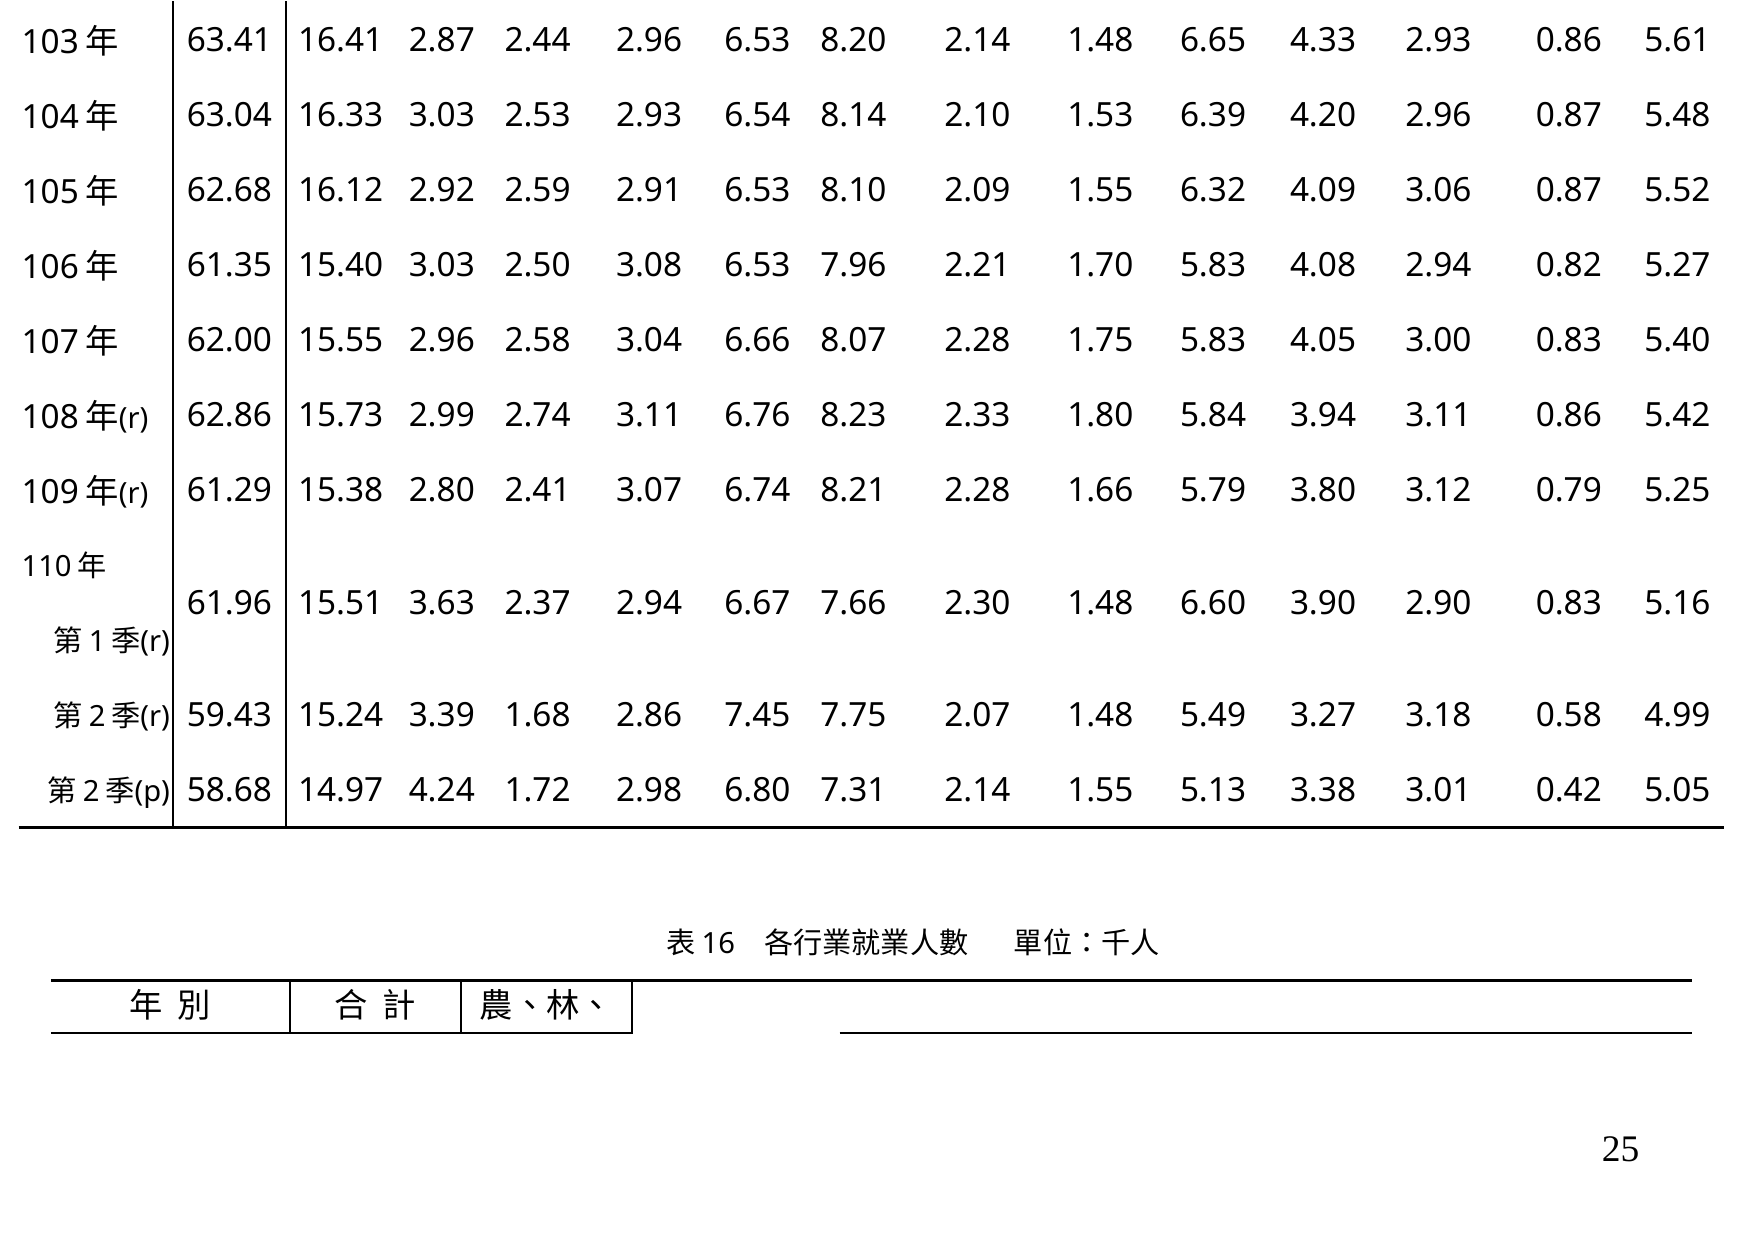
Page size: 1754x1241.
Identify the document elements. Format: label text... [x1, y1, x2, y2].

table_cell 2.98 [587, 751, 711, 826]
table_header [840, 982, 1692, 1032]
table_cell 1.48 [1051, 1, 1149, 76]
table_cell 1.75 [1051, 301, 1149, 376]
table_cell 16.33 [287, 76, 395, 151]
table_cell 1.53 [1051, 76, 1149, 151]
table_header 年 別 [51, 982, 289, 1032]
table_cell 4.05 [1276, 301, 1369, 376]
table_cell 5.84 [1149, 376, 1276, 451]
table_cell 1.68 [488, 676, 587, 751]
table_cell 1.48 [1051, 526, 1149, 676]
table_cell 7.75 [803, 676, 903, 751]
table_cell 2.53 [488, 76, 587, 151]
table_cell 15.38 [287, 451, 395, 526]
table_cell 1.55 [1051, 751, 1149, 826]
table_cell 3.06 [1369, 151, 1507, 226]
table_cell 7.96 [803, 226, 903, 301]
table_cell 3.18 [1369, 676, 1507, 751]
table_cell 59.43 [174, 676, 285, 751]
table_cell 0.86 [1507, 1, 1630, 76]
table_cell 0.83 [1507, 301, 1630, 376]
table_cell 106年 [19, 226, 172, 301]
table_cell 14.97 [287, 751, 395, 826]
table_cell 6.54 [711, 76, 803, 151]
table_cell 15.73 [287, 376, 395, 451]
table_cell 6.74 [711, 451, 803, 526]
table_cell 6.32 [1149, 151, 1276, 226]
table_cell 0.87 [1507, 76, 1630, 151]
table_cell 1.48 [1051, 676, 1149, 751]
table_cell 3.12 [1369, 451, 1507, 526]
table_cell 3.94 [1276, 376, 1369, 451]
table_cell 1.72 [488, 751, 587, 826]
table_cell 3.00 [1369, 301, 1507, 376]
table_cell 8.10 [803, 151, 903, 226]
table_cell 2.33 [903, 376, 1051, 451]
table_cell 0.58 [1507, 676, 1630, 751]
table_cell 5.79 [1149, 451, 1276, 526]
table_cell 103年 [19, 1, 172, 76]
table_cell 0.82 [1507, 226, 1630, 301]
table_cell 2.50 [488, 226, 587, 301]
table_cell 2.59 [488, 151, 587, 226]
table_cell 0.86 [1507, 376, 1630, 451]
table_cell 16.12 [287, 151, 395, 226]
table_cell 6.53 [711, 226, 803, 301]
table_cell 6.39 [1149, 76, 1276, 151]
table_cell 5.61 [1630, 1, 1724, 76]
table_cell 61.29 [174, 451, 285, 526]
table_cell 3.08 [587, 226, 711, 301]
table_cell 3.04 [587, 301, 711, 376]
table_cell 110年 第1季(r) [19, 526, 172, 676]
table_cell 6.65 [1149, 1, 1276, 76]
table_cell 0.83 [1507, 526, 1630, 676]
table_cell 3.27 [1276, 676, 1369, 751]
table_cell 63.04 [174, 76, 285, 151]
table_cell 4.09 [1276, 151, 1369, 226]
table_cell 6.60 [1149, 526, 1276, 676]
table_cell 63.41 [174, 1, 285, 76]
table_cell 0.87 [1507, 151, 1630, 226]
table_cell 5.13 [1149, 751, 1276, 826]
table_cell 5.16 [1630, 526, 1724, 676]
table_cell 2.80 [395, 451, 488, 526]
table_cell 62.86 [174, 376, 285, 451]
table_cell 3.63 [395, 526, 488, 676]
table_header 農、林、 [462, 982, 631, 1032]
table_cell 8.20 [803, 1, 903, 76]
table_cell 第2季(r) [19, 676, 172, 751]
table_cell 2.09 [903, 151, 1051, 226]
table_cell 6.66 [711, 301, 803, 376]
table_cell 第2季(p) [19, 751, 172, 826]
table_cell 2.96 [1369, 76, 1507, 151]
table_cell 5.40 [1630, 301, 1724, 376]
table_cell 8.07 [803, 301, 903, 376]
table_cell 3.03 [395, 226, 488, 301]
table_cell 5.05 [1630, 751, 1724, 826]
table_cell 7.66 [803, 526, 903, 676]
table_cell 5.52 [1630, 151, 1724, 226]
table_cell 7.45 [711, 676, 803, 751]
table_cell 6.80 [711, 751, 803, 826]
table_cell 1.66 [1051, 451, 1149, 526]
table_cell 5.48 [1630, 76, 1724, 151]
table_cell 109年(r) [19, 451, 172, 526]
table_cell 2.30 [903, 526, 1051, 676]
table_cell 2.93 [1369, 1, 1507, 76]
table_cell 2.74 [488, 376, 587, 451]
table_cell 2.28 [903, 301, 1051, 376]
table_cell 3.03 [395, 76, 488, 151]
table_cell 2.37 [488, 526, 587, 676]
table_header 合 計 [291, 982, 460, 1032]
table_cell 2.21 [903, 226, 1051, 301]
table_cell 2.14 [903, 1, 1051, 76]
subtitle 表16 各行業就業人數 單位：千人 [103, 903, 1639, 978]
table_cell 7.31 [803, 751, 903, 826]
table_cell 3.90 [1276, 526, 1369, 676]
table_cell 2.10 [903, 76, 1051, 151]
table_cell 8.23 [803, 376, 903, 451]
table_cell 5.42 [1630, 376, 1724, 451]
table_cell 6.53 [711, 151, 803, 226]
table_cell 8.14 [803, 76, 903, 151]
table_cell 3.11 [1369, 376, 1507, 451]
table_cell 2.86 [587, 676, 711, 751]
table_cell 2.58 [488, 301, 587, 376]
table_cell 0.79 [1507, 451, 1630, 526]
table_cell 2.94 [1369, 226, 1507, 301]
table_cell 0.42 [1507, 751, 1630, 826]
table_cell 62.68 [174, 151, 285, 226]
table_cell 15.51 [287, 526, 395, 676]
table_cell 2.94 [587, 526, 711, 676]
table_cell 3.11 [587, 376, 711, 451]
table_cell 2.91 [587, 151, 711, 226]
table_cell 58.68 [174, 751, 285, 826]
table_cell 5.27 [1630, 226, 1724, 301]
table_cell 61.35 [174, 226, 285, 301]
table_cell 2.93 [587, 76, 711, 151]
table_cell 6.76 [711, 376, 803, 451]
table_cell 4.08 [1276, 226, 1369, 301]
table_cell 2.96 [395, 301, 488, 376]
table_cell 4.20 [1276, 76, 1369, 151]
table_cell 2.14 [903, 751, 1051, 826]
table_cell 5.83 [1149, 301, 1276, 376]
table_cell 2.87 [395, 1, 488, 76]
table_cell 104年 [19, 76, 172, 151]
table_cell 5.83 [1149, 226, 1276, 301]
table_cell 8.21 [803, 451, 903, 526]
table_cell 2.41 [488, 451, 587, 526]
table_cell 3.39 [395, 676, 488, 751]
table_cell 2.07 [903, 676, 1051, 751]
table_cell 1.80 [1051, 376, 1149, 451]
table_cell 2.90 [1369, 526, 1507, 676]
table_cell 3.38 [1276, 751, 1369, 826]
table_cell 15.40 [287, 226, 395, 301]
table_cell 1.70 [1051, 226, 1149, 301]
table_cell 61.96 [174, 526, 285, 676]
table_cell 3.07 [587, 451, 711, 526]
table_cell 2.99 [395, 376, 488, 451]
table_cell 4.33 [1276, 1, 1369, 76]
table_cell 3.80 [1276, 451, 1369, 526]
table_cell 107年 [19, 301, 172, 376]
table_cell 15.24 [287, 676, 395, 751]
table_cell 62.00 [174, 301, 285, 376]
table_cell 108年(r) [19, 376, 172, 451]
table_cell 4.99 [1630, 676, 1724, 751]
table_cell 3.01 [1369, 751, 1507, 826]
table_cell 4.24 [395, 751, 488, 826]
table_header [633, 982, 839, 1032]
table_cell 2.96 [587, 1, 711, 76]
table_cell 6.67 [711, 526, 803, 676]
table_cell 105年 [19, 151, 172, 226]
table_cell 5.49 [1149, 676, 1276, 751]
table_cell 16.41 [287, 1, 395, 76]
table_cell 2.92 [395, 151, 488, 226]
table_cell 6.53 [711, 1, 803, 76]
table_cell 1.55 [1051, 151, 1149, 226]
table_cell 5.25 [1630, 451, 1724, 526]
table_cell 2.28 [903, 451, 1051, 526]
table_cell 2.44 [488, 1, 587, 76]
table_cell 15.55 [287, 301, 395, 376]
